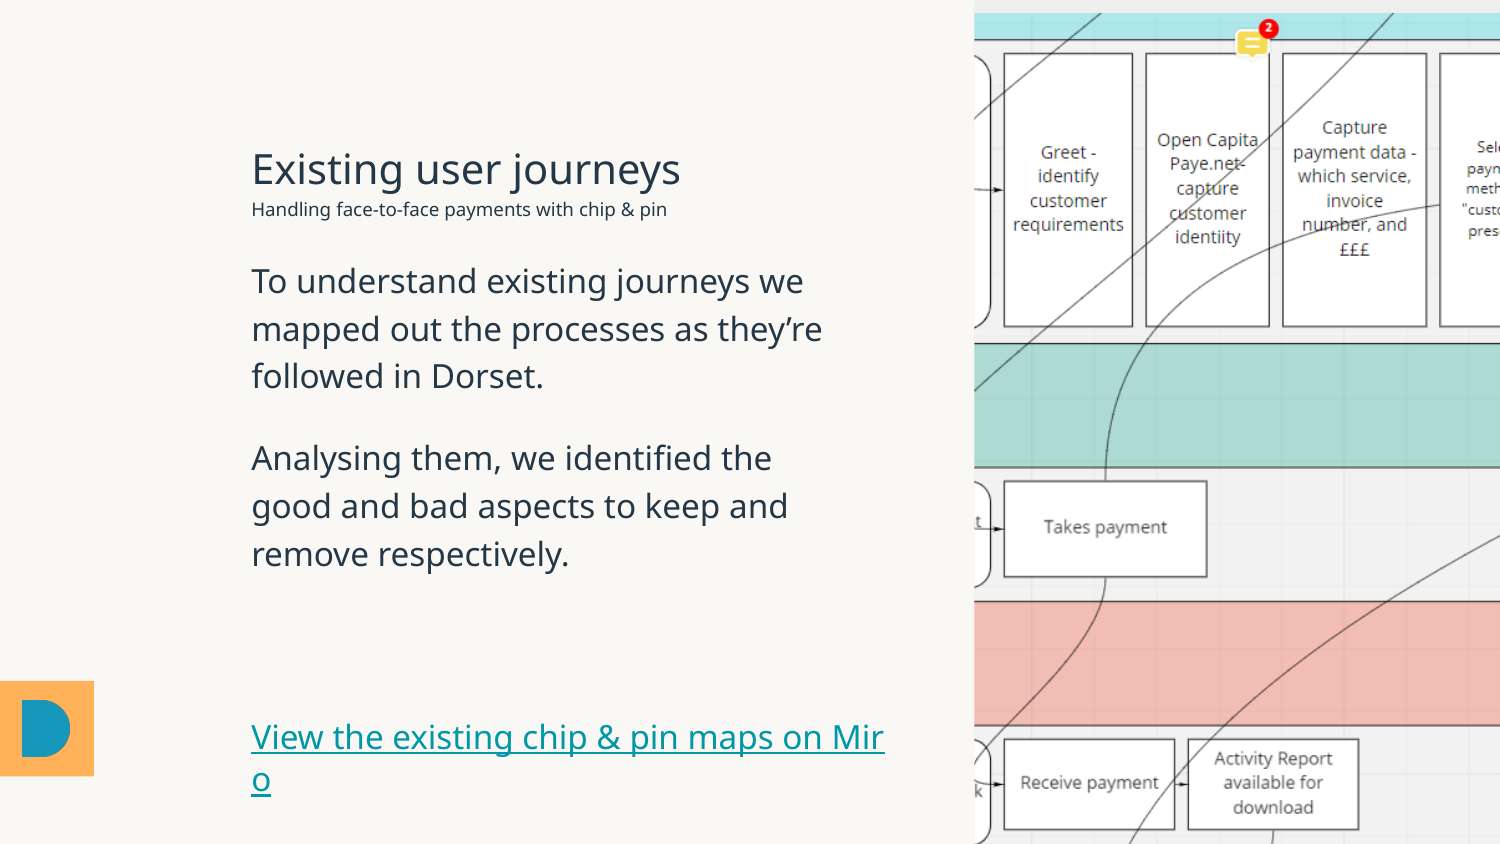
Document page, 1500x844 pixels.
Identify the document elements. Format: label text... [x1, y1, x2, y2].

list To understand existing journeys we mapped out the processes as they’re followed in Dorset. Analysing them, we identified the good and bad aspects to keep and remove respectively. [236, 237, 872, 681]
picture [22, 700, 70, 757]
title Existing user journeys Handling face-to-face payments with chip & pin [236, 118, 974, 237]
list View the existing chip & pin maps on Miro [236, 691, 919, 777]
picture [974, 0, 1500, 844]
